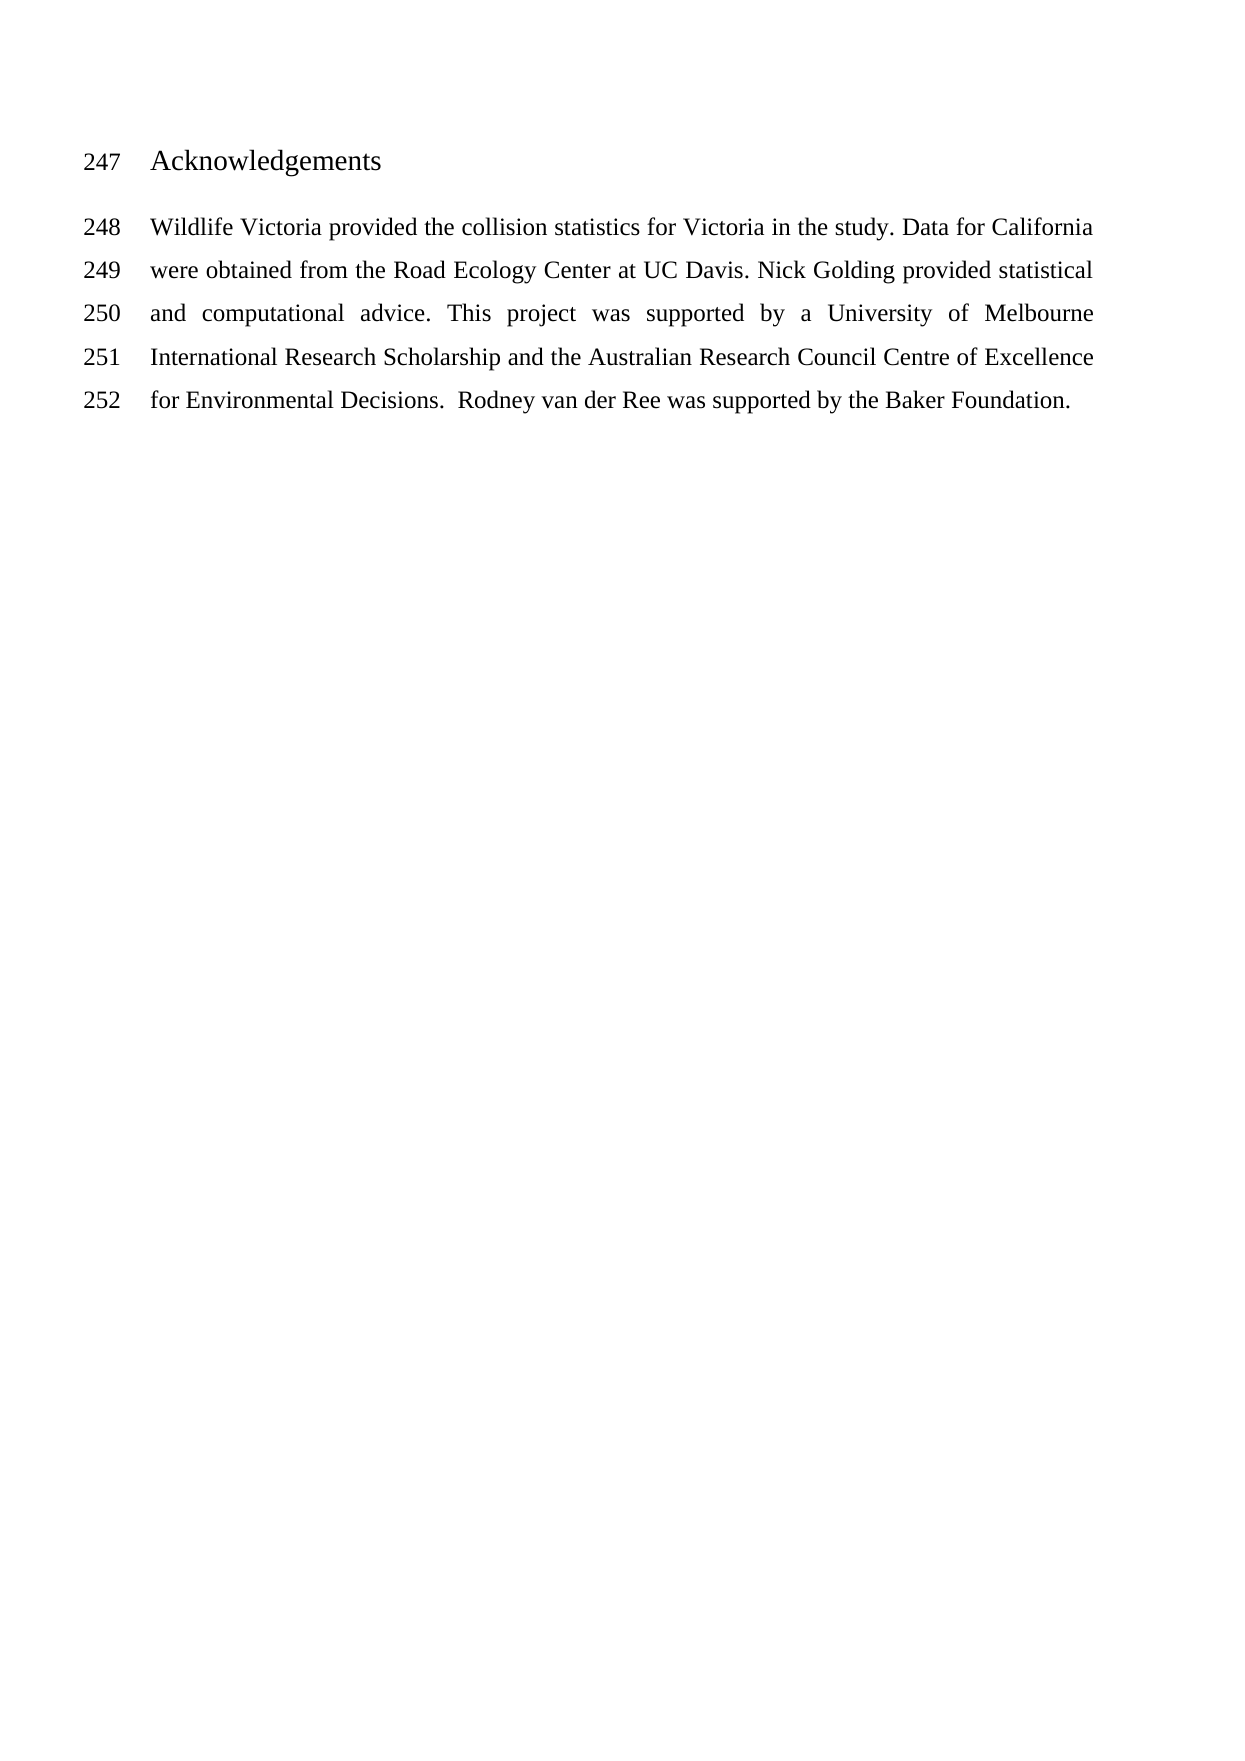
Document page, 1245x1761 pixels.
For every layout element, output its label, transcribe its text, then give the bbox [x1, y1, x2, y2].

subtitle Acknowledgements [150, 143, 1095, 177]
text Wildlife Victoria provided the collision statistics for Victoria in the study. Data for California were obtained from the Road Ecology Center at UC Davis. Nick Golding provided statistical and computational advice. This project was supported by a University of Melbourne International Research Scholarship and the Australian Research Council Centre of Excellence for Environmental Decisions. Rodney van der Ree was supported by the Baker Foundation. [150, 212, 1095, 413]
